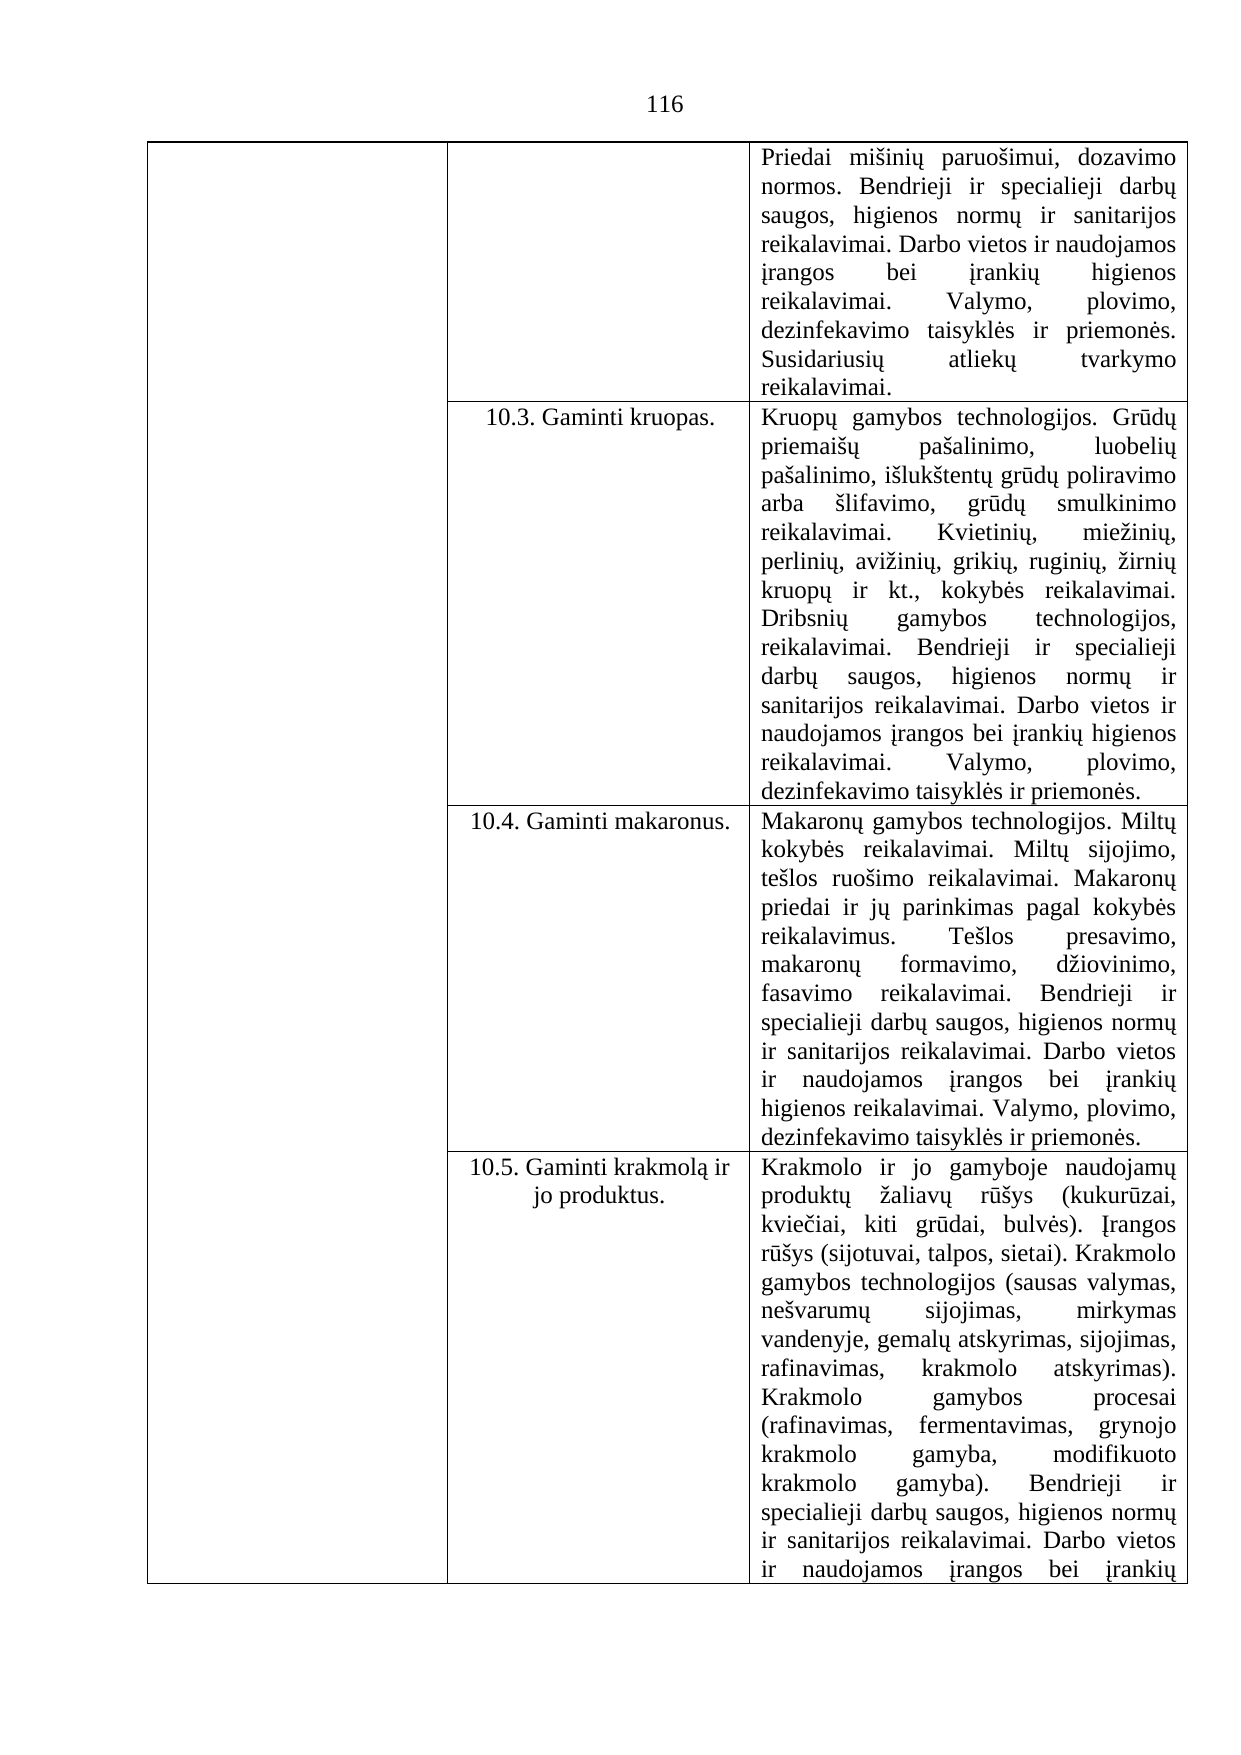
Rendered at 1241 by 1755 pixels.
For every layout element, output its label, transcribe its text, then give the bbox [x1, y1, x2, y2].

table_cell Krakmolo ir jo gamyboje naudojamų produktų žaliavų rūšys (kukurūzai, kviečiai, kiti grūdai, bulvės). Įrangos rūšys (sijotuvai, talpos, sietai). Krakmolo gamybos technologijos (sausas valymas, nešvarumų sijojimas, mirkymas vandenyje, gemalų atskyrimas, sijojimas, rafinavimas, krakmolo atskyrimas). Krakmolo gamybos procesai (rafinavimas, fermentavimas, grynojo krakmolo gamyba, modifikuoto krakmolo gamyba). Bendrieji ir specialieji darbų saugos, higienos normų ir sanitarijos reikalavimai. Darbo vietos ir naudojamos įrangos bei įrankių [750, 1152, 1187, 1583]
table_cell Makaronų gamybos technologijos. Miltų kokybės reikalavimai. Miltų sijojimo, tešlos ruošimo reikalavimai. Makaronų priedai ir jų parinkimas pagal kokybės reikalavimus. Tešlos presavimo, makaronų formavimo, džiovinimo, fasavimo reikalavimai. Bendrieji ir specialieji darbų saugos, higienos normų ir sanitarijos reikalavimai. Darbo vietos ir naudojamos įrangos bei įrankių higienos reikalavimai. Valymo, plovimo, dezinfekavimo taisyklės ir priemonės. [750, 806, 1187, 1151]
table_cell [148, 143, 447, 1583]
table_cell 10.5. Gaminti krakmolą ir jo produktus. [448, 1152, 749, 1583]
table_cell 10.3. Gaminti kruopas. [448, 402, 749, 805]
table_cell Kruopų gamybos technologijos. Grūdų priemaišų pašalinimo, luobelių pašalinimo, išlukštentų grūdų poliravimo arba šlifavimo, grūdų smulkinimo reikalavimai. Kvietinių, miežinių, perlinių, avižinių, grikių, ruginių, žirnių kruopų ir kt., kokybės reikalavimai. Dribsnių gamybos technologijos, reikalavimai. Bendrieji ir specialieji darbų saugos, higienos normų ir sanitarijos reikalavimai. Darbo vietos ir naudojamos įrangos bei įrankių higienos reikalavimai. Valymo, plovimo, dezinfekavimo taisyklės ir priemonės. [750, 402, 1187, 805]
table_cell 10.4. Gaminti makaronus. [448, 806, 749, 1151]
table_cell [448, 143, 749, 401]
table_cell Priedai mišinių paruošimui, dozavimo normos. Bendrieji ir specialieji darbų saugos, higienos normų ir sanitarijos reikalavimai. Darbo vietos ir naudojamos įrangos bei įrankių higienos reikalavimai. Valymo, plovimo, dezinfekavimo taisyklės ir priemonės. Susidariusių atliekų tvarkymo reikalavimai. [750, 143, 1187, 401]
